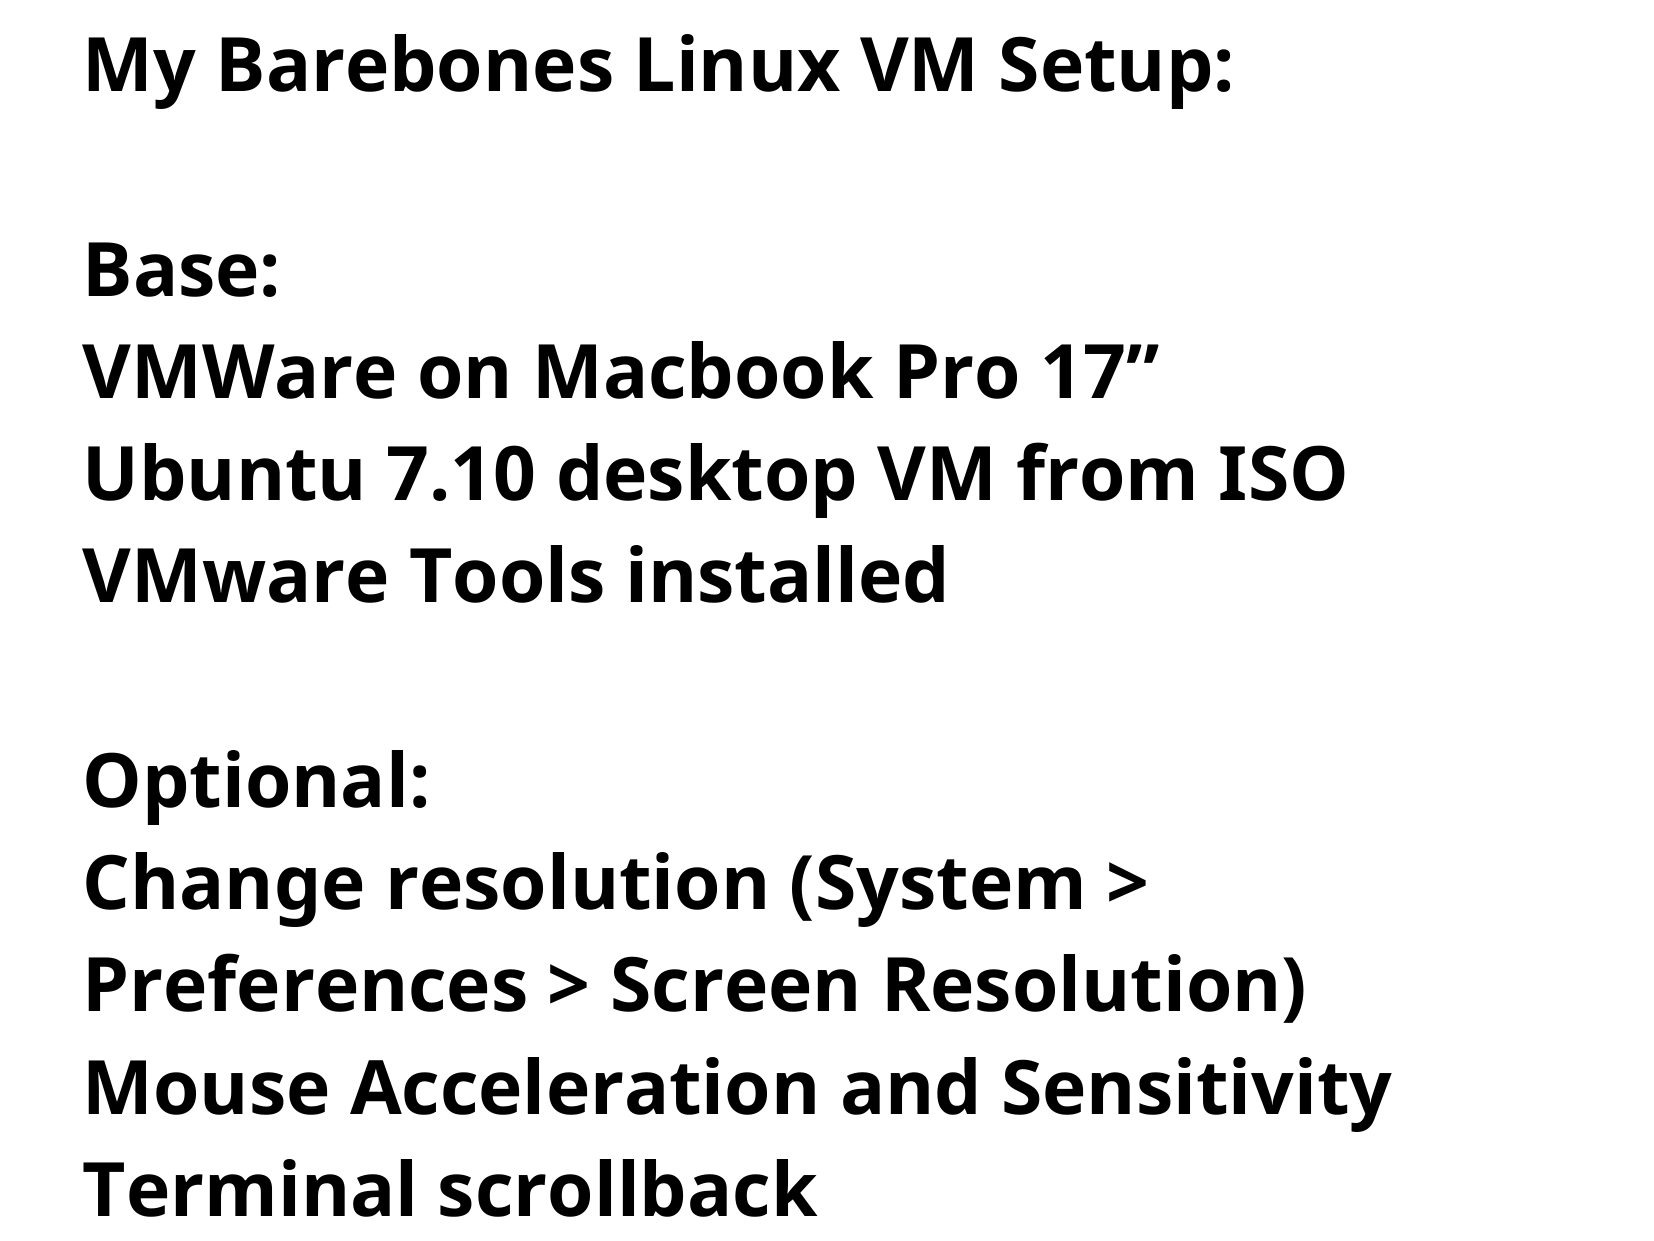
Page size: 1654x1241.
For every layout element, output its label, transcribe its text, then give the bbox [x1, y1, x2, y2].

title My Barebones Linux VM Setup: Base: VMWare on Macbook Pro 17” Ubuntu 7.10 desktop VM from ISO VMware Tools installed Optional: Change resolution (System > Preferences > Screen Resolution) Mouse Acceleration and Sensitivity Terminal scrollback [82, 49, 1571, 1201]
